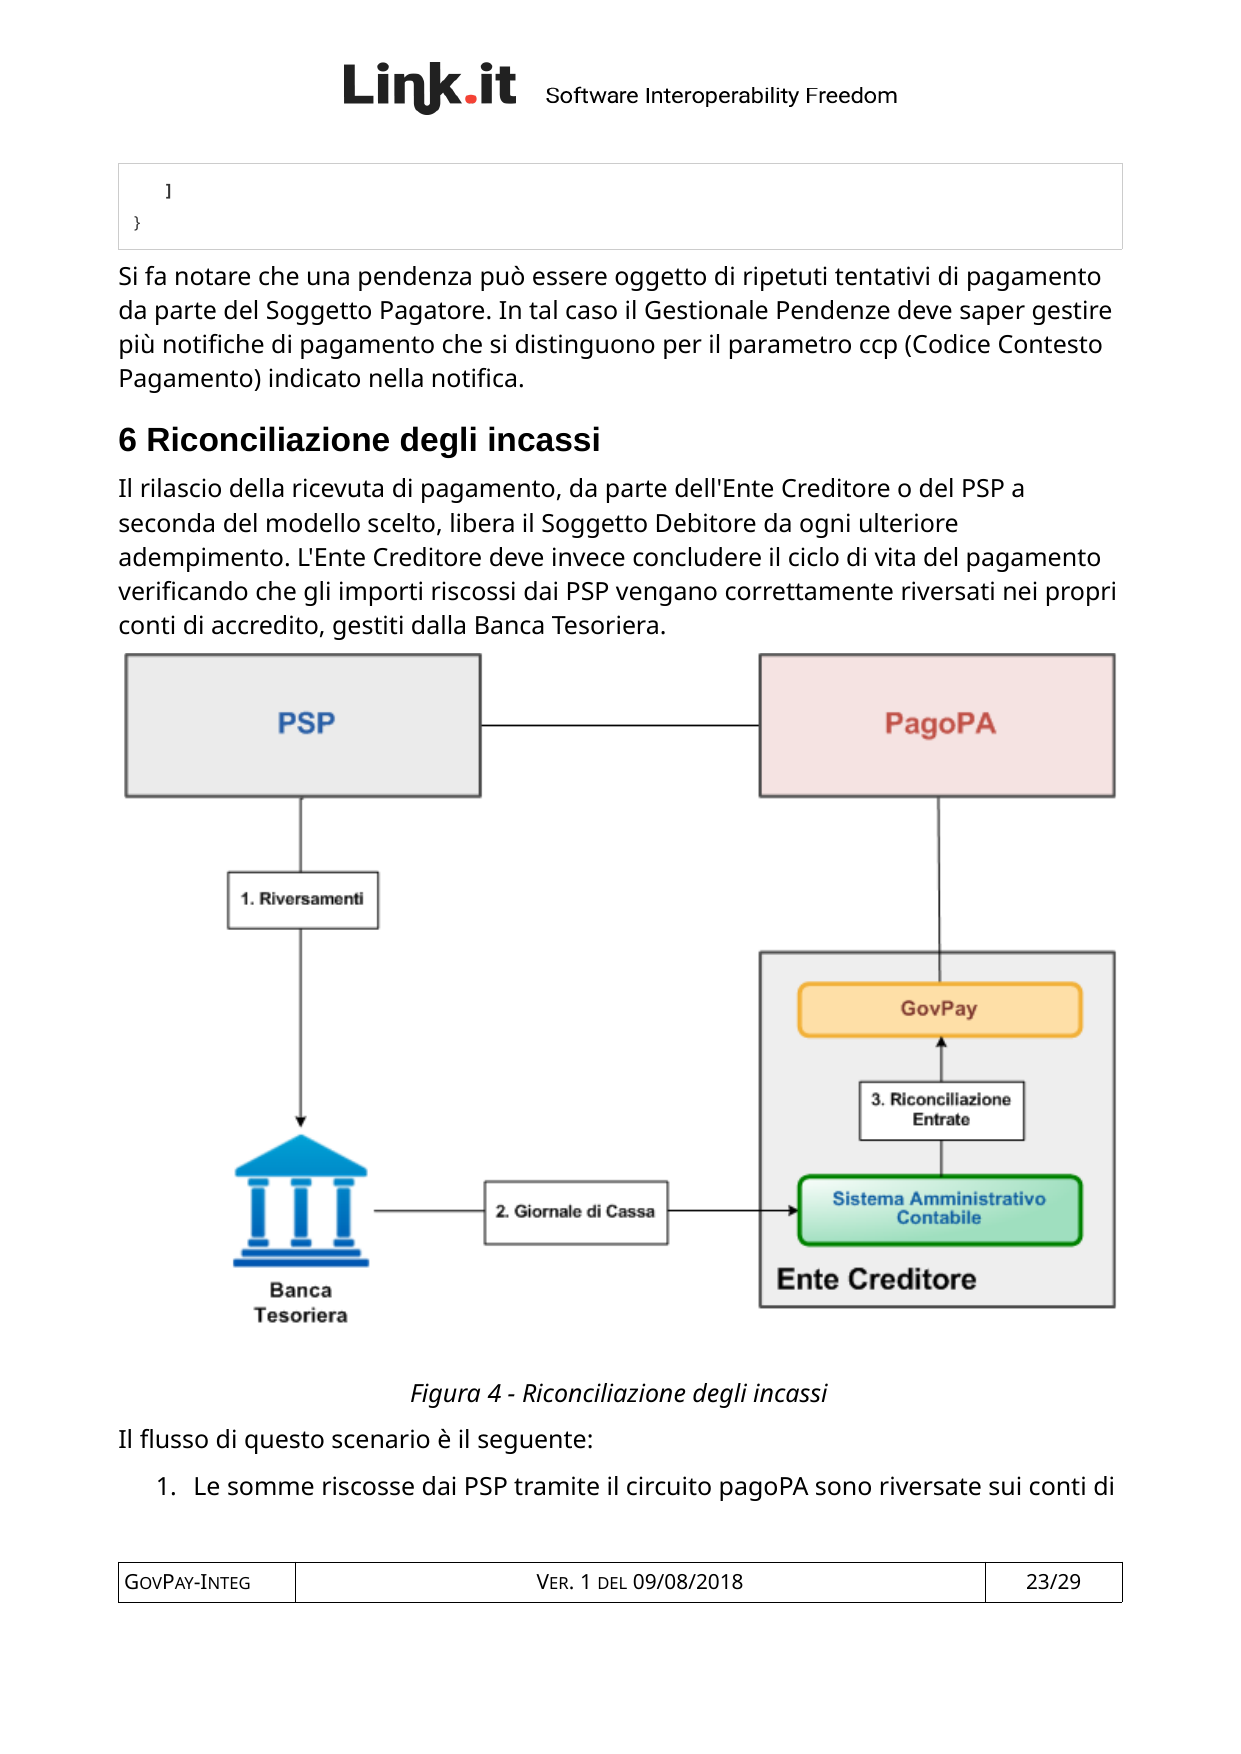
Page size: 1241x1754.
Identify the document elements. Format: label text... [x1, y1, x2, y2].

text Il rilascio della ricevuta di pagamento, da parte dell'Ente Creditore o del PSP a seconda del modello scelto, libera il Soggetto Debitore da ogni ulteriore adempimento. L'Ente Creditore deve invece concludere il ciclo di vita del pagamento verificando che gli importi riscossi dai PSP vengano correttamente riversati nei propri conti di accredito, gestiti dalla Banca Tesoriera. [118, 471, 1122, 641]
text ] [119, 164, 1122, 195]
text Il flusso di questo scenario è il seguente: [118, 1422, 1122, 1456]
text Figura 4 - Riconciliazione degli incassi [118, 1376, 1122, 1409]
picture [124, 653, 1117, 1329]
list Le somme riscosse dai PSP tramite il circuito pagoPA sono riversate sui conti di [156, 1469, 1122, 1503]
text Si fa notare che una pendenza può essere oggetto di ripetuti tentativi di pagamento da parte del Soggetto Pagatore. In tal caso il Gestionale Pendenze deve saper gestire più notifiche di pagamento che si distinguono per il parametro ccp (Codice Contesto Pagamento) indicato nella notifica. [118, 259, 1122, 395]
text } [119, 195, 1122, 249]
subtitle Riconciliazione degli incassi [118, 420, 1122, 459]
picture [269, 43, 971, 118]
